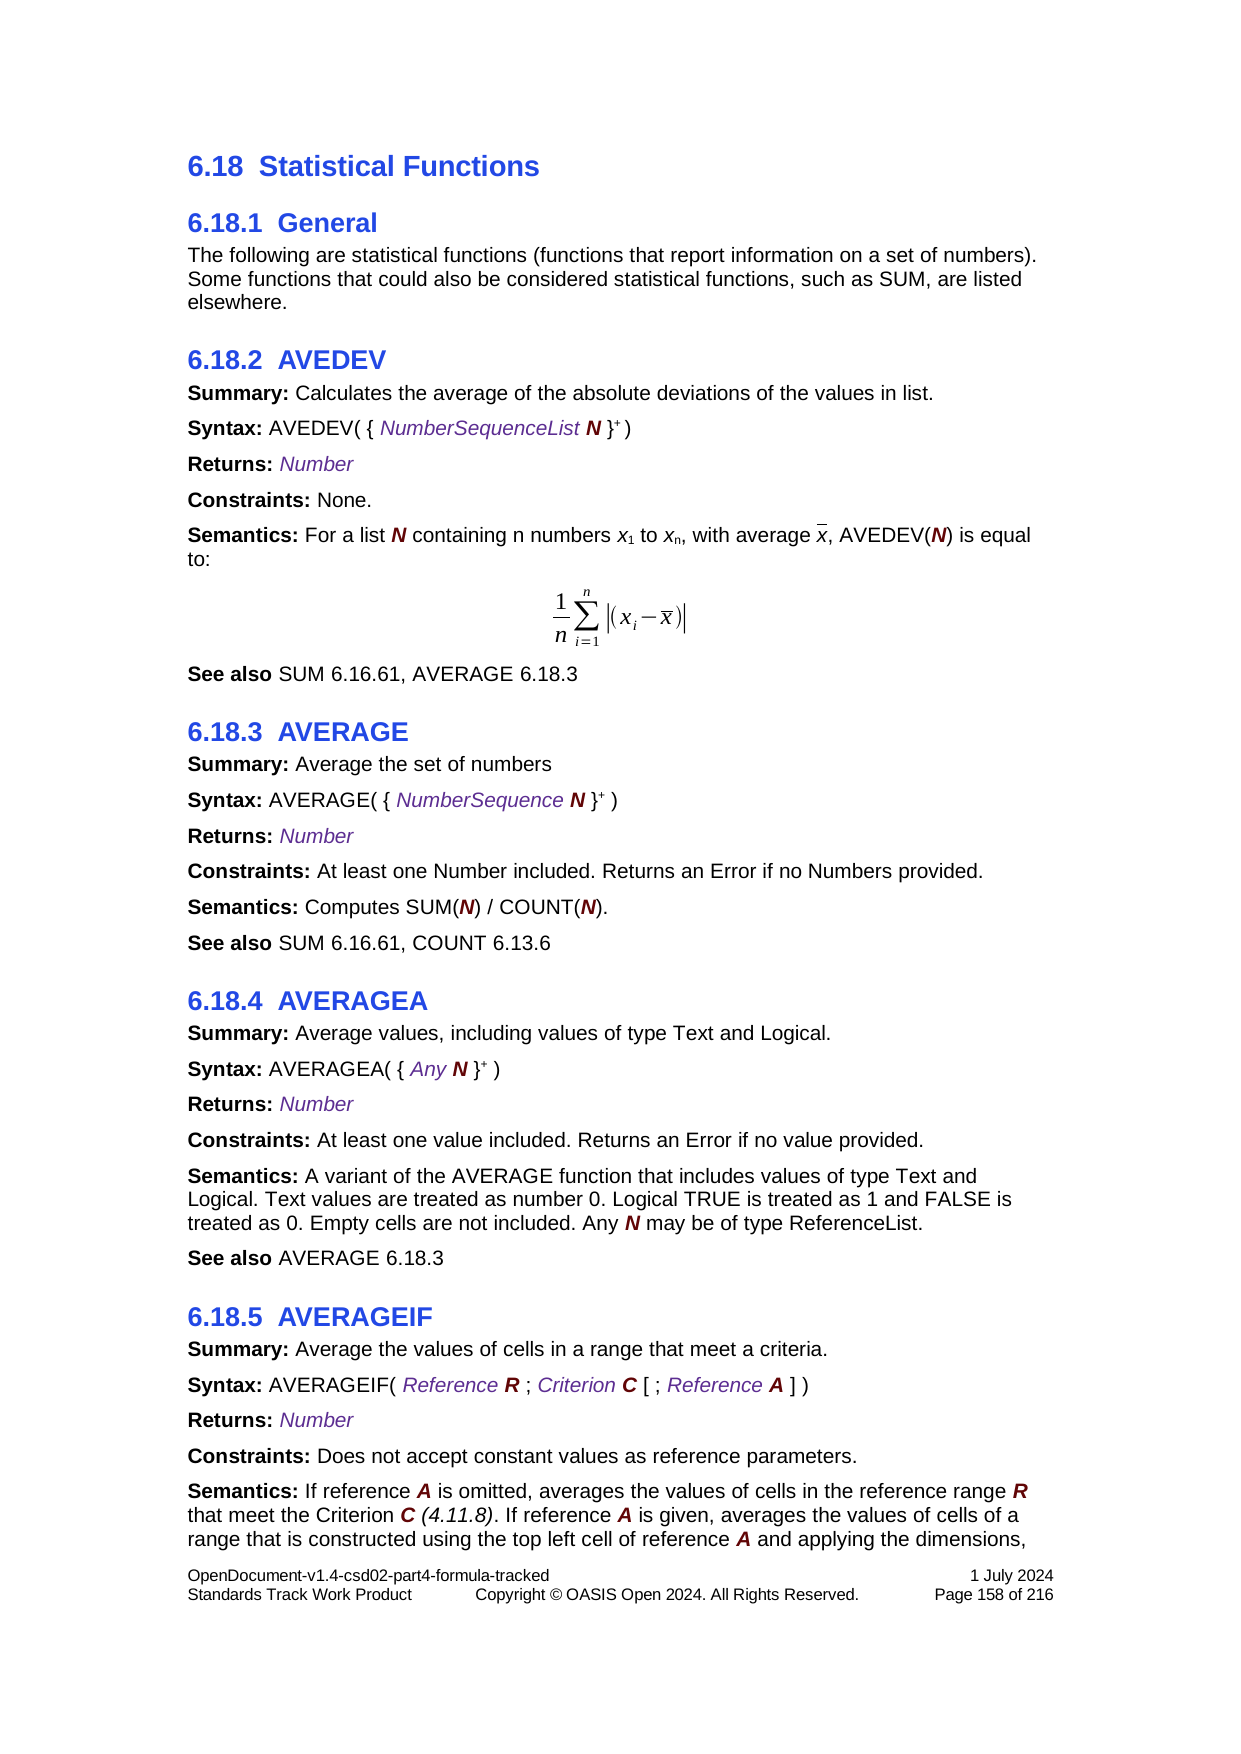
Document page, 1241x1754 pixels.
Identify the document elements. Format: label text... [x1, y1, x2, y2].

text Semantics: For a list N containing n numbers x1 to xn, with average x, AVEDEV(N) is equal to: [187, 524, 1053, 571]
text Constraints: At least one value included. Returns an Error if no value provided. [187, 1128, 1053, 1152]
text Constraints: None. [187, 488, 1053, 512]
text Summary: Average the set of numbers [187, 753, 1053, 776]
text Returns: Number [187, 824, 1053, 848]
text Syntax: AVERAGEIF( Reference R ; Criterion C [ ; Reference A ] ) [187, 1373, 1053, 1397]
text Returns: Number [187, 1409, 1053, 1432]
text Summary: Average values, including values of type Text and Logical. [187, 1022, 1053, 1045]
text See also SUM 6.16.61, COUNT 6.13.6 [187, 931, 1053, 954]
text Semantics: Computes SUM(N) / COUNT(N). [187, 895, 1053, 919]
text Summary: Calculates the average of the absolute deviations of the values in list. [187, 381, 1053, 405]
text Constraints: At least one Number included. Returns an Error if no Numbers provided. [187, 860, 1053, 883]
text Summary: Average the values of cells in a range that meet a criteria. [187, 1337, 1053, 1361]
text See also AVERAGE 6.18.3 [187, 1247, 1053, 1270]
text Syntax: AVEDEV( { NumberSequenceList N }+ ) [187, 417, 1053, 440]
text Returns: Number [187, 1093, 1053, 1116]
text The following are statistical functions (functions that report information on a set of numbers). Some functions that could also be considered statistical functions, such as SUM, are listed elsewhere. [187, 243, 1053, 314]
text Semantics: If reference A is omitted, averages the values of cells in the reference range R that meet the Criterion C (4.11.8). If reference A is given, averages the values of cells of a range that is constructed using the top left cell of reference A and applying the dimensions, [187, 1480, 1053, 1551]
subtitle AVERAGEA [187, 986, 1053, 1016]
subtitle AVEDEV [187, 345, 1053, 375]
text Semantics: A variant of the AVERAGE function that includes values of type Text and Logical. Text values are treated as number 0. Logical TRUE is treated as 1 and FALSE is treated as 0. Empty cells are not included. Any N may be of type ReferenceList. [187, 1164, 1053, 1235]
subtitle AVERAGE [187, 717, 1053, 747]
subtitle Statistical Functions [187, 150, 1053, 182]
subtitle General [187, 207, 1053, 237]
text Syntax: AVERAGEA( { Any N }+ ) [187, 1057, 1053, 1081]
text Returns: Number [187, 452, 1053, 476]
subtitle AVERAGEIF [187, 1301, 1053, 1331]
text See also SUM 6.16.61, AVERAGE 6.18.3 [187, 662, 1053, 686]
text Syntax: AVERAGE( { NumberSequence N }+ ) [187, 788, 1053, 812]
text Constraints: Does not accept constant values as reference parameters. [187, 1444, 1053, 1468]
